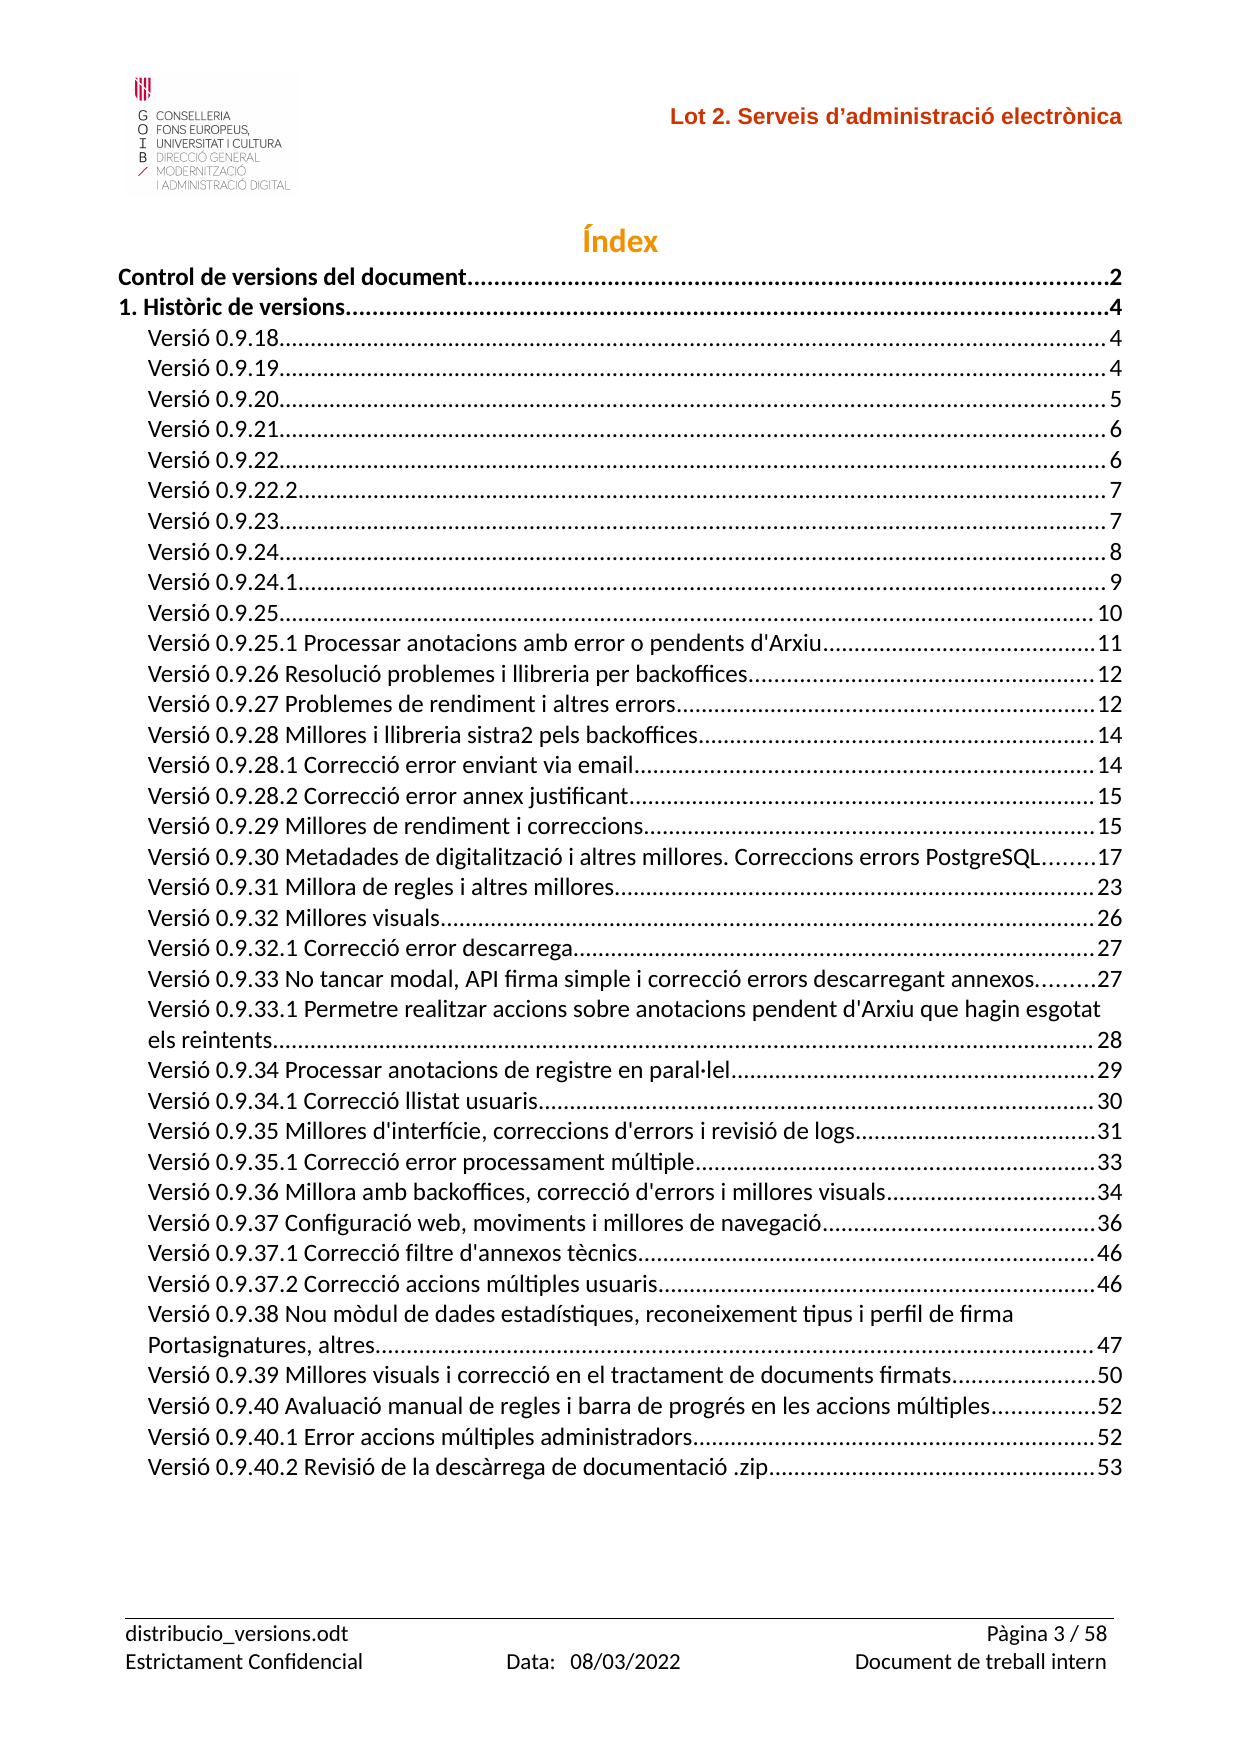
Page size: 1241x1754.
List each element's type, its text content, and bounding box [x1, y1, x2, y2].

text Versió 0.9.33.1 Permetre realitzar accions sobre anotacions pendent d'Arxiu que hagin esgotat els reintents 28 [148, 993, 1122, 1054]
text Versió 0.9.22 6 [148, 444, 1122, 474]
text Versió 0.9.18 4 [148, 322, 1122, 352]
text Versió 0.9.28.1 Correcció error enviant via email 14 [148, 749, 1122, 780]
text Versió 0.9.19 4 [148, 352, 1122, 383]
text Versió 0.9.28.2 Correcció error annex justificant 15 [148, 780, 1122, 810]
text Versió 0.9.24.1 9 [148, 566, 1122, 597]
text Versió 0.9.28 Millores i llibreria sistra2 pels backoffices 14 [148, 719, 1122, 749]
text Versió 0.9.25.1 Processar anotacions amb error o pendents d'Arxiu 11 [148, 627, 1122, 658]
text Versió 0.9.40.2 Revisió de la descàrrega de documentació .zip 53 [148, 1451, 1122, 1482]
text Control de versions del document 2 [118, 261, 1122, 291]
text Versió 0.9.35 Millores d'interfície, correccions d'errors i revisió de logs 31 [148, 1116, 1122, 1146]
text Versió 0.9.40.1 Error accions múltiples administradors 52 [148, 1421, 1122, 1451]
text Versió 0.9.38 Nou mòdul de dades estadístiques, reconeixement tipus i perfil de firma Portasignatures, altres 47 [148, 1299, 1122, 1360]
text Versió 0.9.39 Millores visuals i correcció en el tractament de documents firmats 50 [148, 1360, 1122, 1390]
text Versió 0.9.37.1 Correcció filtre d'annexos tècnics 46 [148, 1238, 1122, 1268]
text Versió 0.9.23 7 [148, 505, 1122, 536]
picture [126, 70, 299, 197]
text Versió 0.9.34.1 Correcció llistat usuaris 30 [148, 1085, 1122, 1116]
text Versió 0.9.22.2 7 [148, 474, 1122, 505]
text Versió 0.9.29 Millores de rendiment i correccions 15 [148, 810, 1122, 841]
text Versió 0.9.32.1 Correcció error descarrega 27 [148, 932, 1122, 963]
text 1. Històric de versions 4 [118, 291, 1122, 322]
text Versió 0.9.30 Metadades de digitalització i altres millores. Correccions errors PostgreSQL 17 [148, 841, 1122, 871]
text Versió 0.9.40 Avaluació manual de regles i barra de progrés en les accions múltiples 52 [148, 1390, 1122, 1421]
text Versió 0.9.25 10 [148, 597, 1122, 627]
text Índex [118, 220, 1122, 261]
text Versió 0.9.20 5 [148, 383, 1122, 413]
text Versió 0.9.35.1 Correcció error processament múltiple 33 [148, 1146, 1122, 1177]
text Versió 0.9.33 No tancar modal, API firma simple i correcció errors descarregant annexos 27 [148, 963, 1122, 993]
text Versió 0.9.24 8 [148, 536, 1122, 566]
text Versió 0.9.37 Configuració web, moviments i millores de navegació 36 [148, 1207, 1122, 1238]
text Versió 0.9.31 Millora de regles i altres millores. 23 [148, 871, 1122, 902]
text Versió 0.9.21 6 [148, 413, 1122, 444]
text Versió 0.9.27 Problemes de rendiment i altres errors 12 [148, 688, 1122, 719]
text Versió 0.9.34 Processar anotacions de registre en paral·lel 29 [148, 1054, 1122, 1085]
text Versió 0.9.37.2 Correcció accions múltiples usuaris 46 [148, 1268, 1122, 1299]
text Versió 0.9.36 Millora amb backoffices, correcció d'errors i millores visuals 34 [148, 1177, 1122, 1207]
text Versió 0.9.26 Resolució problemes i llibreria per backoffices 12 [148, 658, 1122, 688]
text Versió 0.9.32 Millores visuals. 26 [148, 902, 1122, 932]
